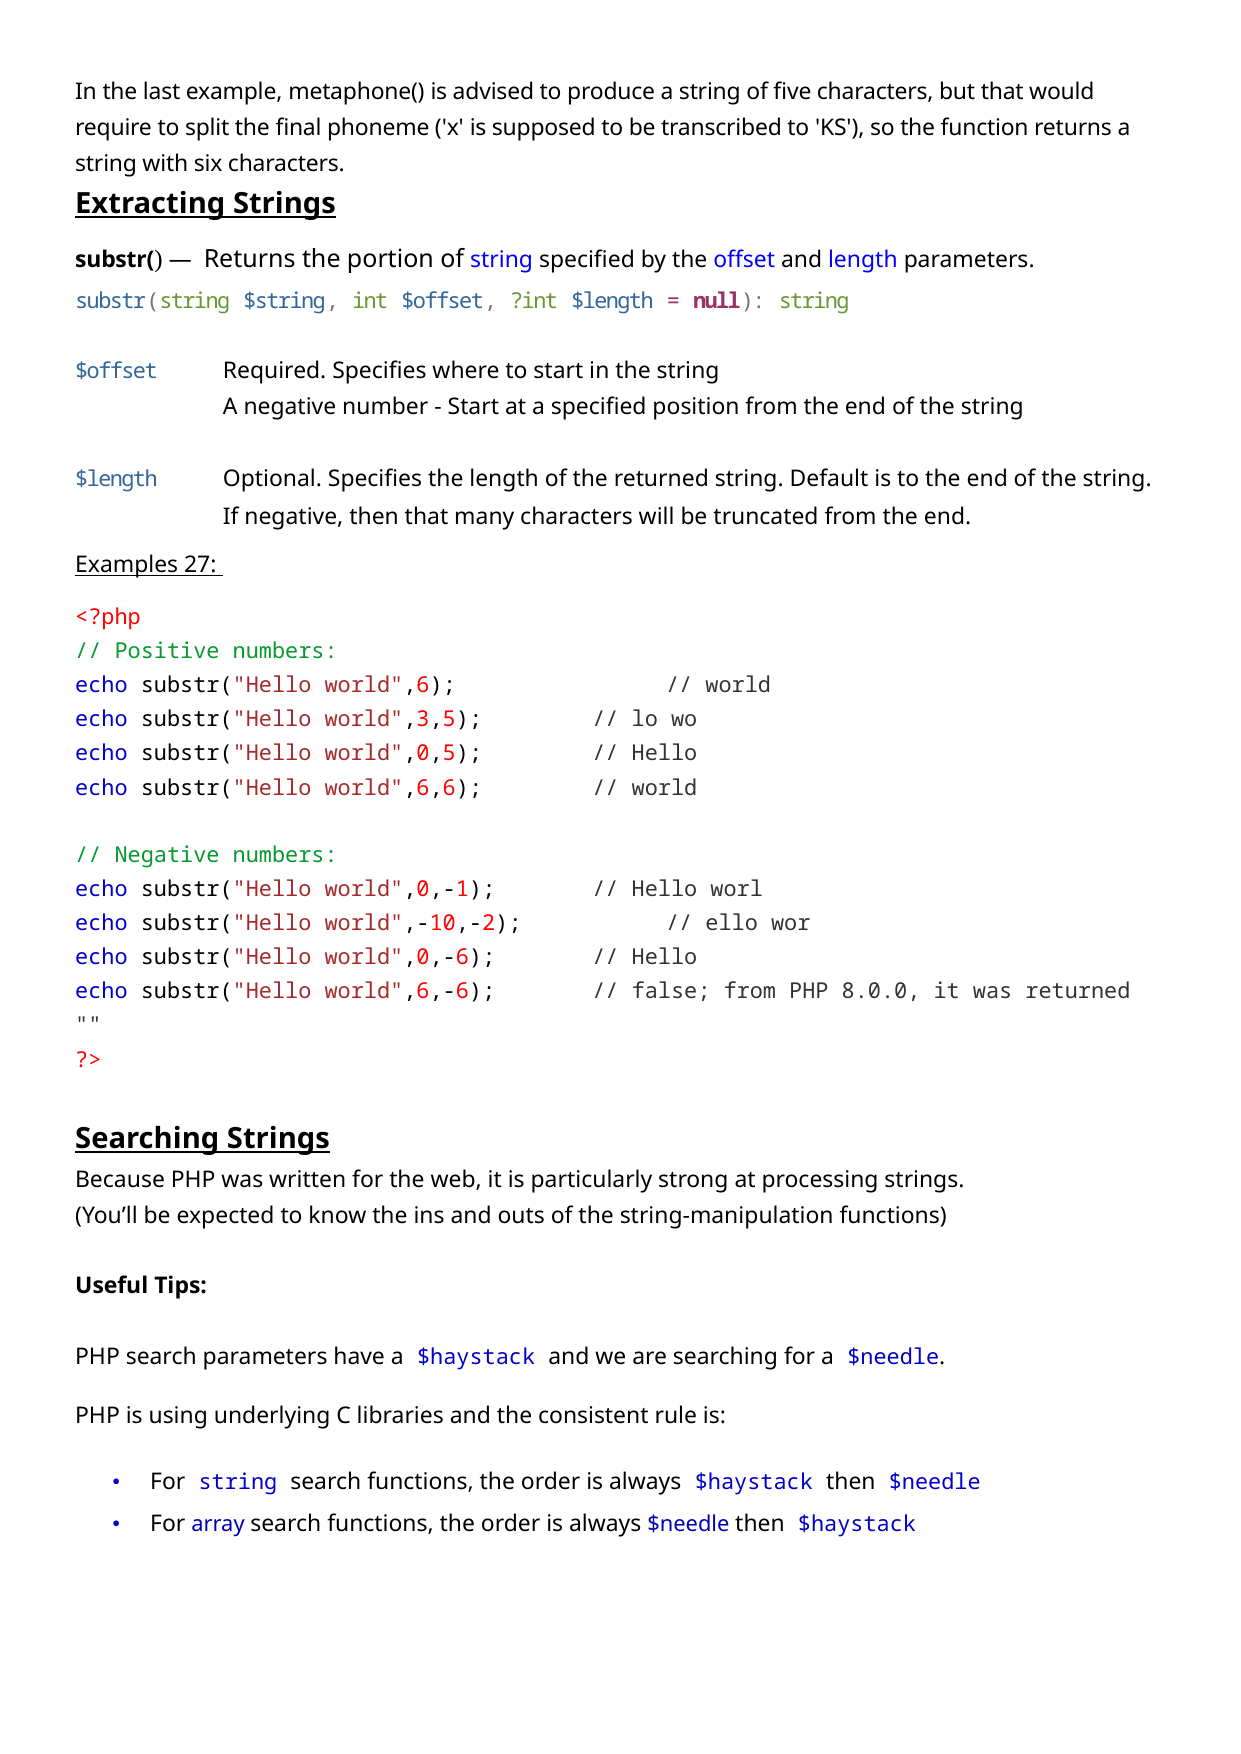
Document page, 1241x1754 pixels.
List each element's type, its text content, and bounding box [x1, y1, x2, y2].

text Extracting Strings [75, 183, 1166, 222]
text If negative, then that many characters will be truncated from the end. [75, 497, 1166, 531]
list For array search functions, the order is always $needle then $haystack [112, 1506, 1166, 1538]
text A negative number - Start at a specified position from the end of the string [75, 389, 1166, 421]
text PHP search parameters have a $haystack and we are searching for a $needle. [75, 1339, 1166, 1371]
text PHP is using underlying C libraries and the consistent rule is: [75, 1399, 1166, 1430]
text // Positive numbers: [75, 635, 1166, 664]
text In the last example, metaphone() is advised to produce a string of five characters, but that would require to split the final phoneme ('x' is supposed to be transcribed to 'KS'), so the function returns a string with six characters. [75, 75, 1166, 178]
text substr(string $string, int $offset, ?int $length = null): string [75, 285, 1166, 315]
text Examples 27: [75, 548, 1166, 579]
text (You’ll be expected to know the ins and outs of the string-manipulation functions) [75, 1199, 1166, 1231]
text Because PHP was written for the web, it is particularly strong at processing strings. [75, 1163, 1166, 1195]
text echo substr("Hello world",6); // world echo substr("Hello world",3,5); // lo wo echo substr("Hello world",0,5); // Hello echo substr("Hello world",6,6); // world [75, 669, 1166, 834]
list For string search functions, the order is always $haystack then $needle [112, 1464, 1166, 1496]
text // Negative numbers: echo substr("Hello world",0,-1); // Hello worl echo substr("Hello world",-10,-2); // ello wor echo substr("Hello world",0,-6); // Hello [75, 838, 1166, 971]
text substr() — Returns the portion of string specified by the offset and length parameters. [75, 240, 1166, 274]
text <?php [75, 601, 1166, 630]
text echo substr("Hello world",6,-6); // false; from PHP 8.0.0, it was returned "" ?> [75, 975, 1166, 1073]
text Searching Strings [75, 1118, 1166, 1157]
text $offset Required. Specifies where to start in the string [75, 354, 1166, 385]
text Useful Tips: [75, 1269, 1166, 1301]
text $length Optional. Specifies the length of the returned string. Default is to the end of the string. [75, 461, 1166, 493]
